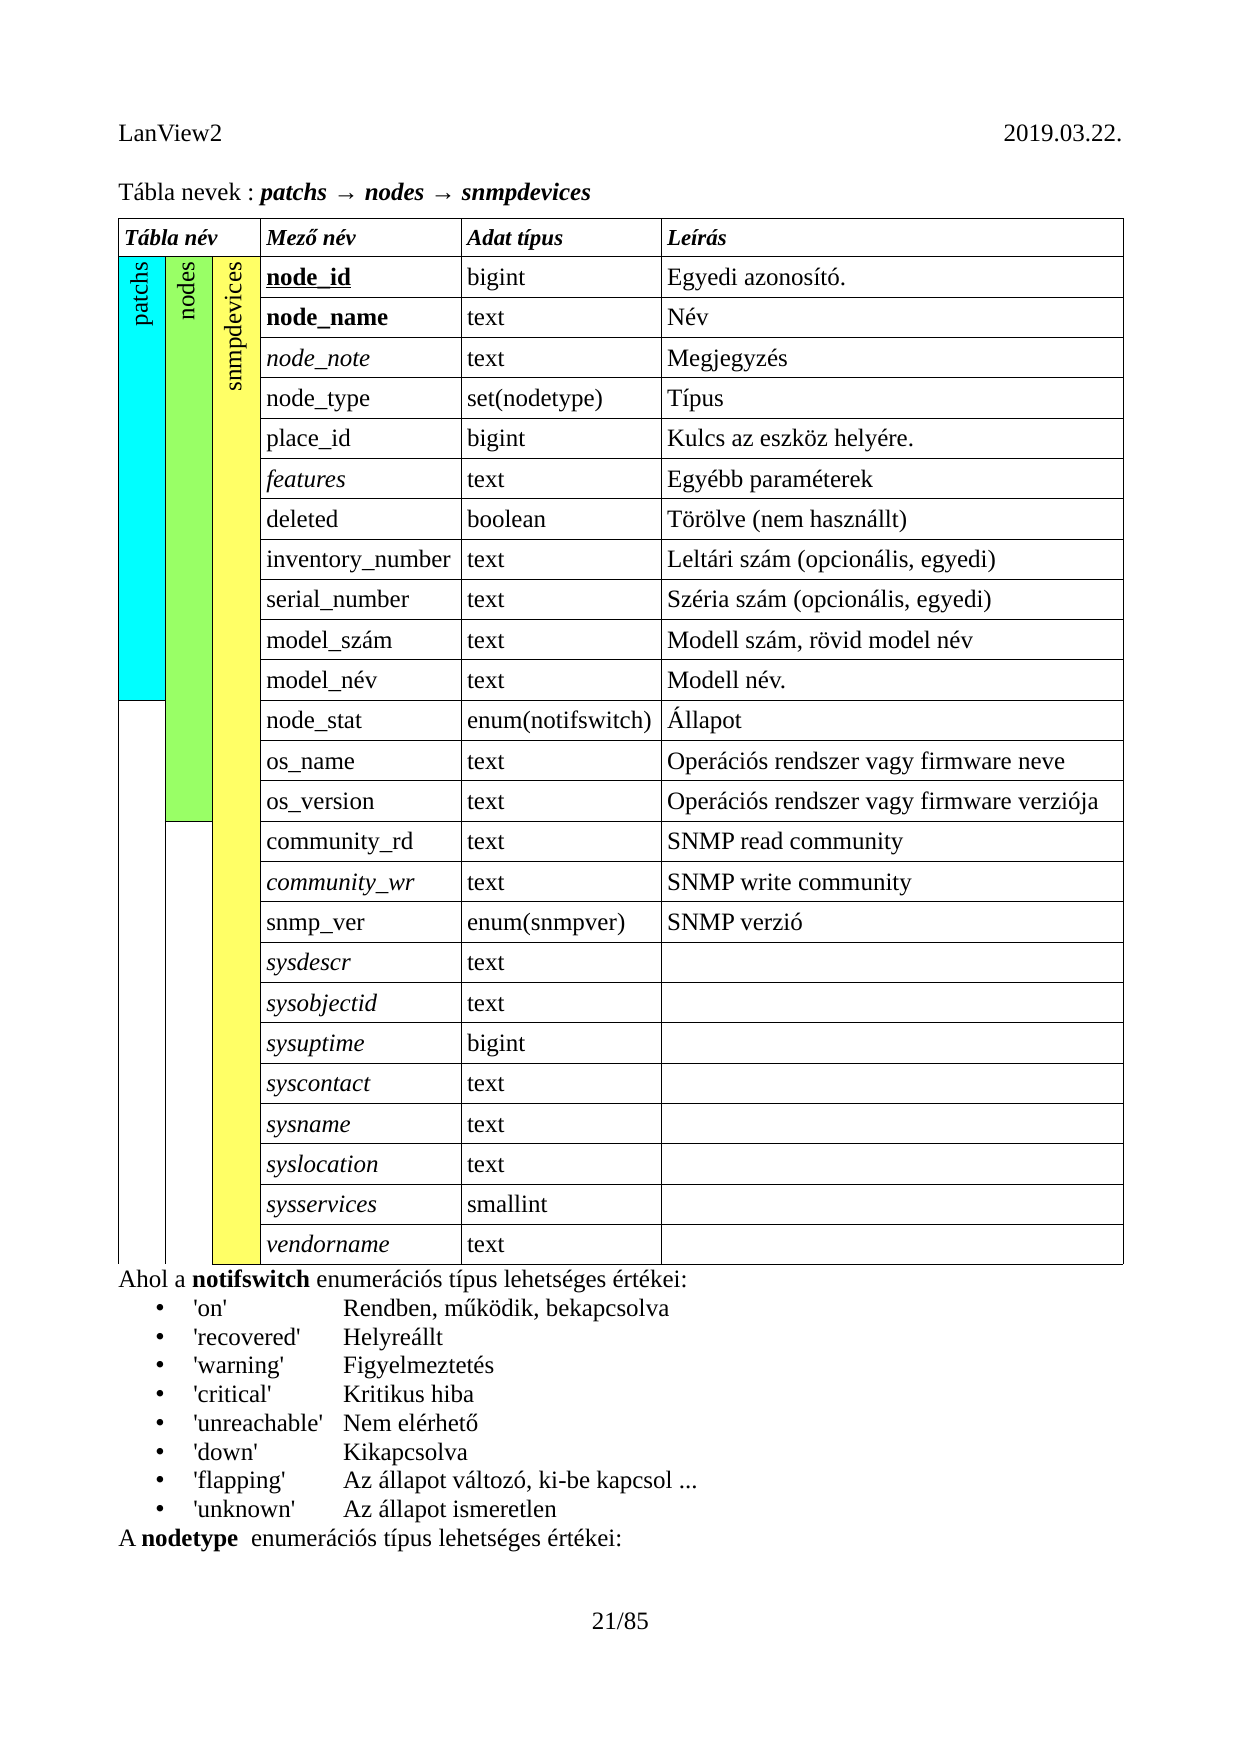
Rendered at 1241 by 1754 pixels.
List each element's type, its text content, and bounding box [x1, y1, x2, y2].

table_cell text [462, 660, 661, 700]
table_cell Név [662, 298, 1123, 337]
table_cell community_wr [261, 862, 461, 901]
table_cell Modell név. [662, 660, 1123, 700]
table_cell text [462, 1064, 661, 1103]
table_cell node_id [261, 257, 461, 297]
list 'recovered' Helyreállt [156, 1322, 1122, 1350]
table_cell features [261, 459, 461, 498]
table_cell [662, 1185, 1123, 1224]
table_cell bigint [462, 1023, 661, 1062]
text A nodetype enumerációs típus lehetséges értékei: [118, 1523, 1122, 1552]
table_cell Leltári szám (opcionális, egyedi) [662, 540, 1123, 579]
table_cell node_note [261, 338, 461, 377]
table_cell smallint [462, 1185, 661, 1224]
table_cell text [462, 983, 661, 1022]
table_cell bigint [462, 257, 661, 297]
table_cell model_szám [261, 620, 461, 659]
table_cell Egyébb paraméterek [662, 459, 1123, 498]
table_cell SNMP verzió [662, 902, 1123, 942]
table_cell place_id [261, 419, 461, 458]
table_cell text [462, 620, 661, 659]
table_cell Széria szám (opcionális, egyedi) [662, 580, 1123, 619]
table_cell serial_number [261, 580, 461, 619]
table_cell snmpdevices [213, 257, 260, 1264]
table_cell bigint [462, 419, 661, 458]
list 'down' Kikapcsolva [156, 1437, 1122, 1465]
table_cell enum(notifswitch) [462, 701, 661, 740]
table_cell node_type [261, 378, 461, 417]
table_cell Típus [662, 378, 1123, 417]
table_cell sysuptime [261, 1023, 461, 1062]
table_cell Operációs rendszer vagy firmware neve [662, 741, 1123, 780]
table_cell SNMP write community [662, 862, 1123, 901]
table_cell [662, 1104, 1123, 1143]
table_cell enum(snmpver) [462, 902, 661, 942]
table_cell community_rd [261, 822, 461, 861]
table_cell boolean [462, 499, 661, 538]
list 'unknown' Az állapot ismeretlen [156, 1494, 1122, 1523]
list 'warning' Figyelmeztetés [156, 1350, 1122, 1379]
table_cell snmp_ver [261, 902, 461, 942]
table_cell node_stat [261, 701, 461, 740]
table_cell [662, 943, 1123, 982]
list 'flapping' Az állapot változó, ki-be kapcsol ... [156, 1465, 1122, 1494]
table_header Tábla név [119, 219, 260, 256]
list 'critical' Kritikus hiba [156, 1379, 1122, 1408]
table_cell [662, 1225, 1123, 1264]
table_cell Megjegyzés [662, 338, 1123, 377]
table_cell text [462, 1225, 661, 1264]
table_header Leírás [662, 219, 1123, 256]
table_cell text [462, 1104, 661, 1143]
table_cell text [462, 580, 661, 619]
table_cell sysservices [261, 1185, 461, 1224]
table_cell [119, 701, 165, 1264]
table_cell text [462, 781, 661, 821]
table_cell [662, 983, 1123, 1022]
table_cell [662, 1023, 1123, 1062]
table_cell syslocation [261, 1144, 461, 1183]
table_cell model_név [261, 660, 461, 700]
table_cell text [462, 822, 661, 861]
table_cell syscontact [261, 1064, 461, 1103]
table_cell SNMP read community [662, 822, 1123, 861]
table_cell patchs [119, 257, 165, 700]
table_cell Kulcs az eszköz helyére. [662, 419, 1123, 458]
table_header Mező név [261, 219, 461, 256]
table_cell nodes [166, 257, 212, 821]
table_cell text [462, 459, 661, 498]
table_cell node_name [261, 298, 461, 337]
table_cell text [462, 1144, 661, 1183]
table_cell vendorname [261, 1225, 461, 1264]
table_cell text [462, 741, 661, 780]
table_cell text [462, 540, 661, 579]
table_cell Operációs rendszer vagy firmware verziója [662, 781, 1123, 821]
table_header Adat típus [462, 219, 661, 256]
table_cell text [462, 338, 661, 377]
table_cell text [462, 943, 661, 982]
table_cell sysobjectid [261, 983, 461, 1022]
table_cell sysdescr [261, 943, 461, 982]
table_cell inventory_number [261, 540, 461, 579]
list 'on' Rendben, működik, bekapcsolva [156, 1293, 1122, 1322]
table_cell [166, 822, 212, 1264]
table_cell os_name [261, 741, 461, 780]
table_cell deleted [261, 499, 461, 538]
text Tábla nevek : patchs → nodes → snmpdevices [118, 177, 1122, 206]
table_cell Állapot [662, 701, 1123, 740]
list 'unreachable' Nem elérhető [156, 1408, 1122, 1437]
table_cell Törölve (nem használlt) [662, 499, 1123, 538]
text Ahol a notifswitch enumerációs típus lehetséges értékei: [118, 1264, 1122, 1293]
table_cell set(nodetype) [462, 378, 661, 417]
table_cell Egyedi azonosító. [662, 257, 1123, 297]
table_cell [662, 1064, 1123, 1103]
table_cell text [462, 862, 661, 901]
table_cell Modell szám, rövid model név [662, 620, 1123, 659]
table_cell sysname [261, 1104, 461, 1143]
table_cell text [462, 298, 661, 337]
table_cell os_version [261, 781, 461, 821]
table_cell [662, 1144, 1123, 1183]
